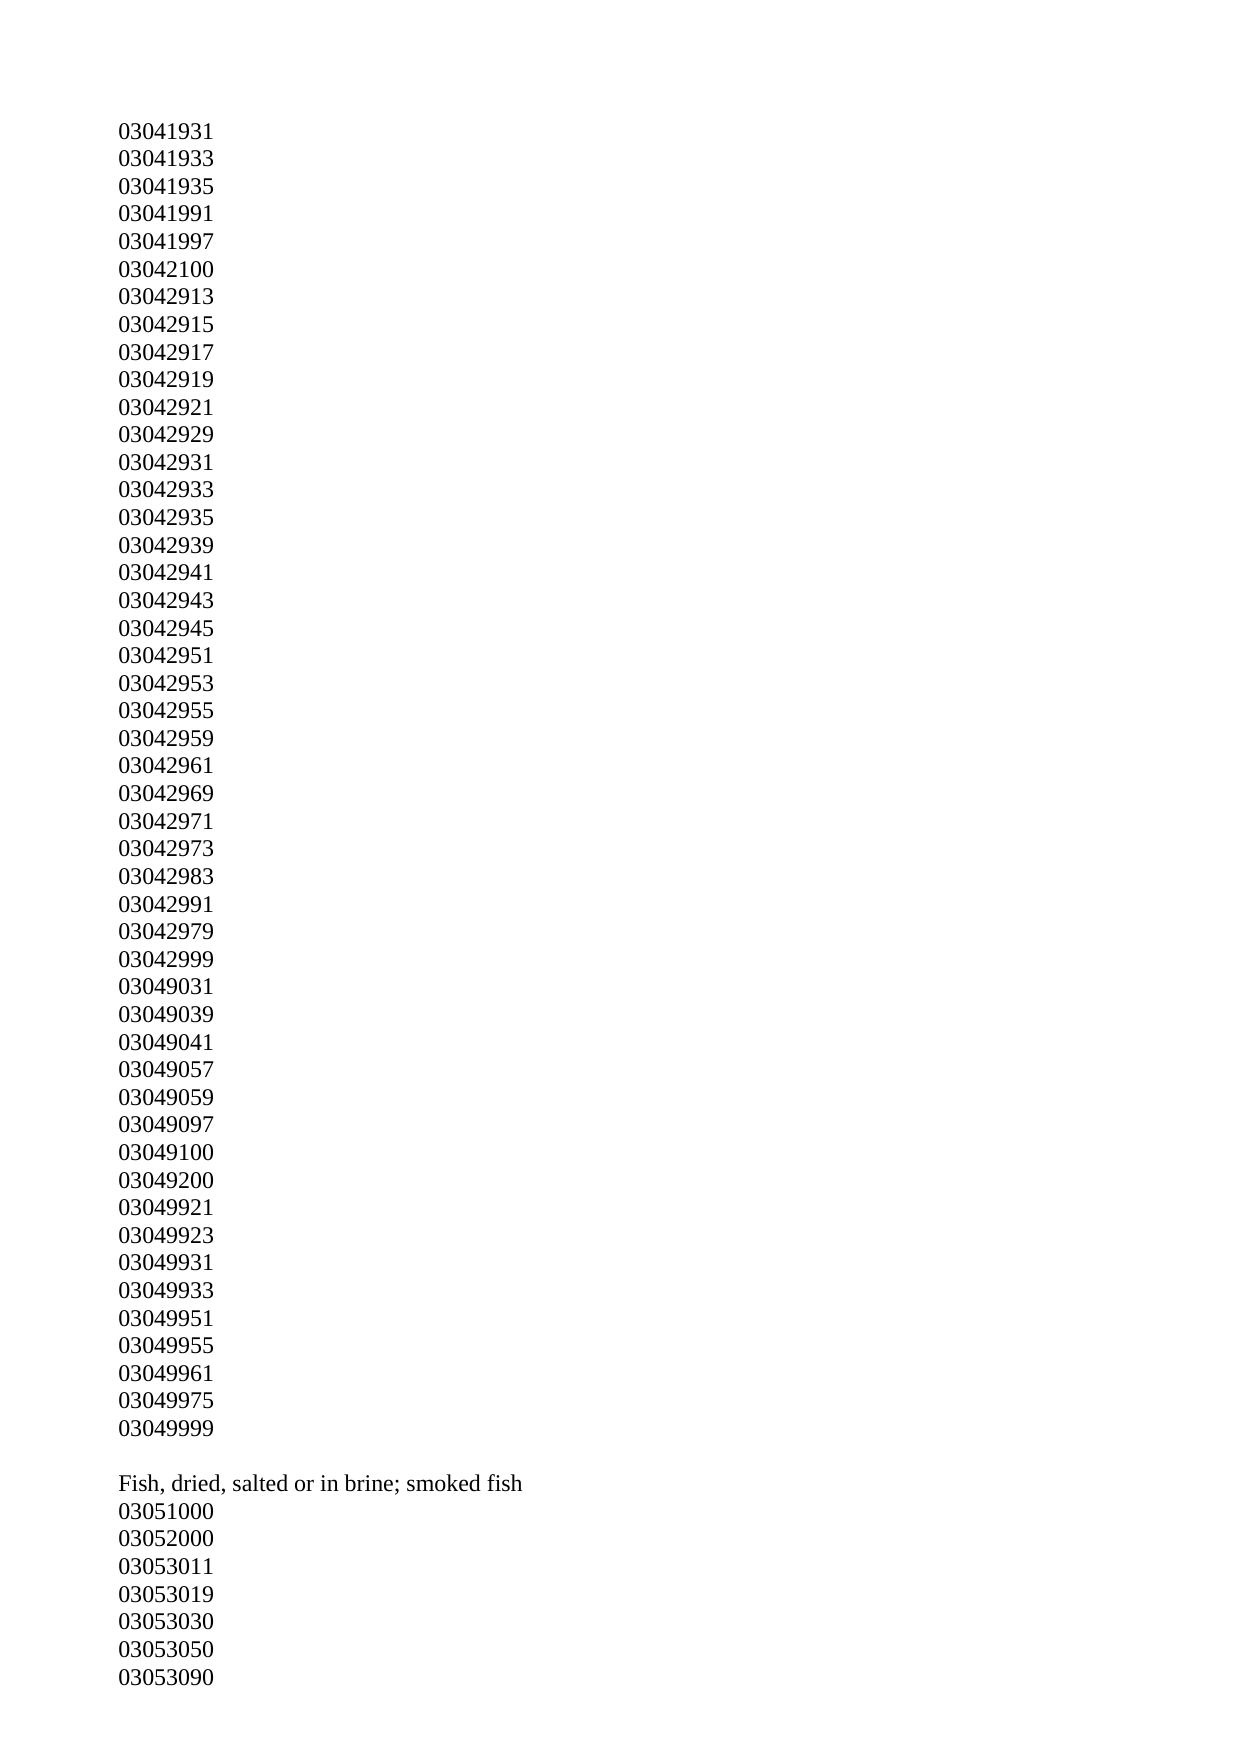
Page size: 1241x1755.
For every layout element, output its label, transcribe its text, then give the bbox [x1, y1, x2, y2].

text 03052000 [118, 1524, 1122, 1552]
text 03049100 [118, 1138, 1122, 1166]
text 03042945 [118, 613, 1122, 641]
text 03042913 [118, 282, 1122, 310]
text 03049059 [118, 1083, 1122, 1110]
text 03042943 [118, 586, 1122, 613]
text 03049961 [118, 1359, 1122, 1386]
text 03042919 [118, 365, 1122, 393]
text 03042939 [118, 531, 1122, 558]
text 03042933 [118, 476, 1122, 503]
text 03042935 [118, 503, 1122, 531]
text 03049057 [118, 1055, 1122, 1083]
text 03049933 [118, 1276, 1122, 1304]
text Fish, dried, salted or in brine; smoked fish [118, 1469, 1122, 1497]
text 03042961 [118, 752, 1122, 779]
text 03049951 [118, 1304, 1122, 1331]
text 03042100 [118, 255, 1122, 282]
text 03042929 [118, 420, 1122, 448]
text 03042941 [118, 558, 1122, 586]
text 03042917 [118, 337, 1122, 365]
text 03042951 [118, 641, 1122, 669]
text 03049975 [118, 1386, 1122, 1414]
text 03041997 [118, 227, 1122, 255]
text 03042979 [118, 917, 1122, 945]
text 03042969 [118, 779, 1122, 807]
text 03042959 [118, 724, 1122, 752]
text 03042915 [118, 310, 1122, 337]
text 03053011 [118, 1552, 1122, 1580]
text 03049955 [118, 1331, 1122, 1359]
text 03049041 [118, 1028, 1122, 1055]
text 03053030 [118, 1607, 1122, 1635]
text 03053050 [118, 1635, 1122, 1662]
text 03042971 [118, 807, 1122, 834]
text 03051000 [118, 1497, 1122, 1524]
text 03041991 [118, 199, 1122, 227]
text 03049200 [118, 1166, 1122, 1193]
text 03049921 [118, 1193, 1122, 1221]
text 03049039 [118, 1000, 1122, 1028]
text 03042955 [118, 696, 1122, 724]
text 03049931 [118, 1248, 1122, 1276]
text 03041931 [118, 117, 1122, 144]
text 03049097 [118, 1110, 1122, 1138]
text 03042991 [118, 889, 1122, 917]
text 03042973 [118, 834, 1122, 862]
text 03042953 [118, 669, 1122, 696]
text 03041933 [118, 144, 1122, 172]
text 03041935 [118, 172, 1122, 199]
text 03049923 [118, 1221, 1122, 1248]
text 03053019 [118, 1580, 1122, 1607]
text 03042999 [118, 945, 1122, 972]
text 03042921 [118, 393, 1122, 420]
text 03053090 [118, 1662, 1122, 1690]
text 03049031 [118, 972, 1122, 1000]
text 03042983 [118, 862, 1122, 889]
text 03042931 [118, 448, 1122, 476]
text 03049999 [118, 1414, 1122, 1442]
